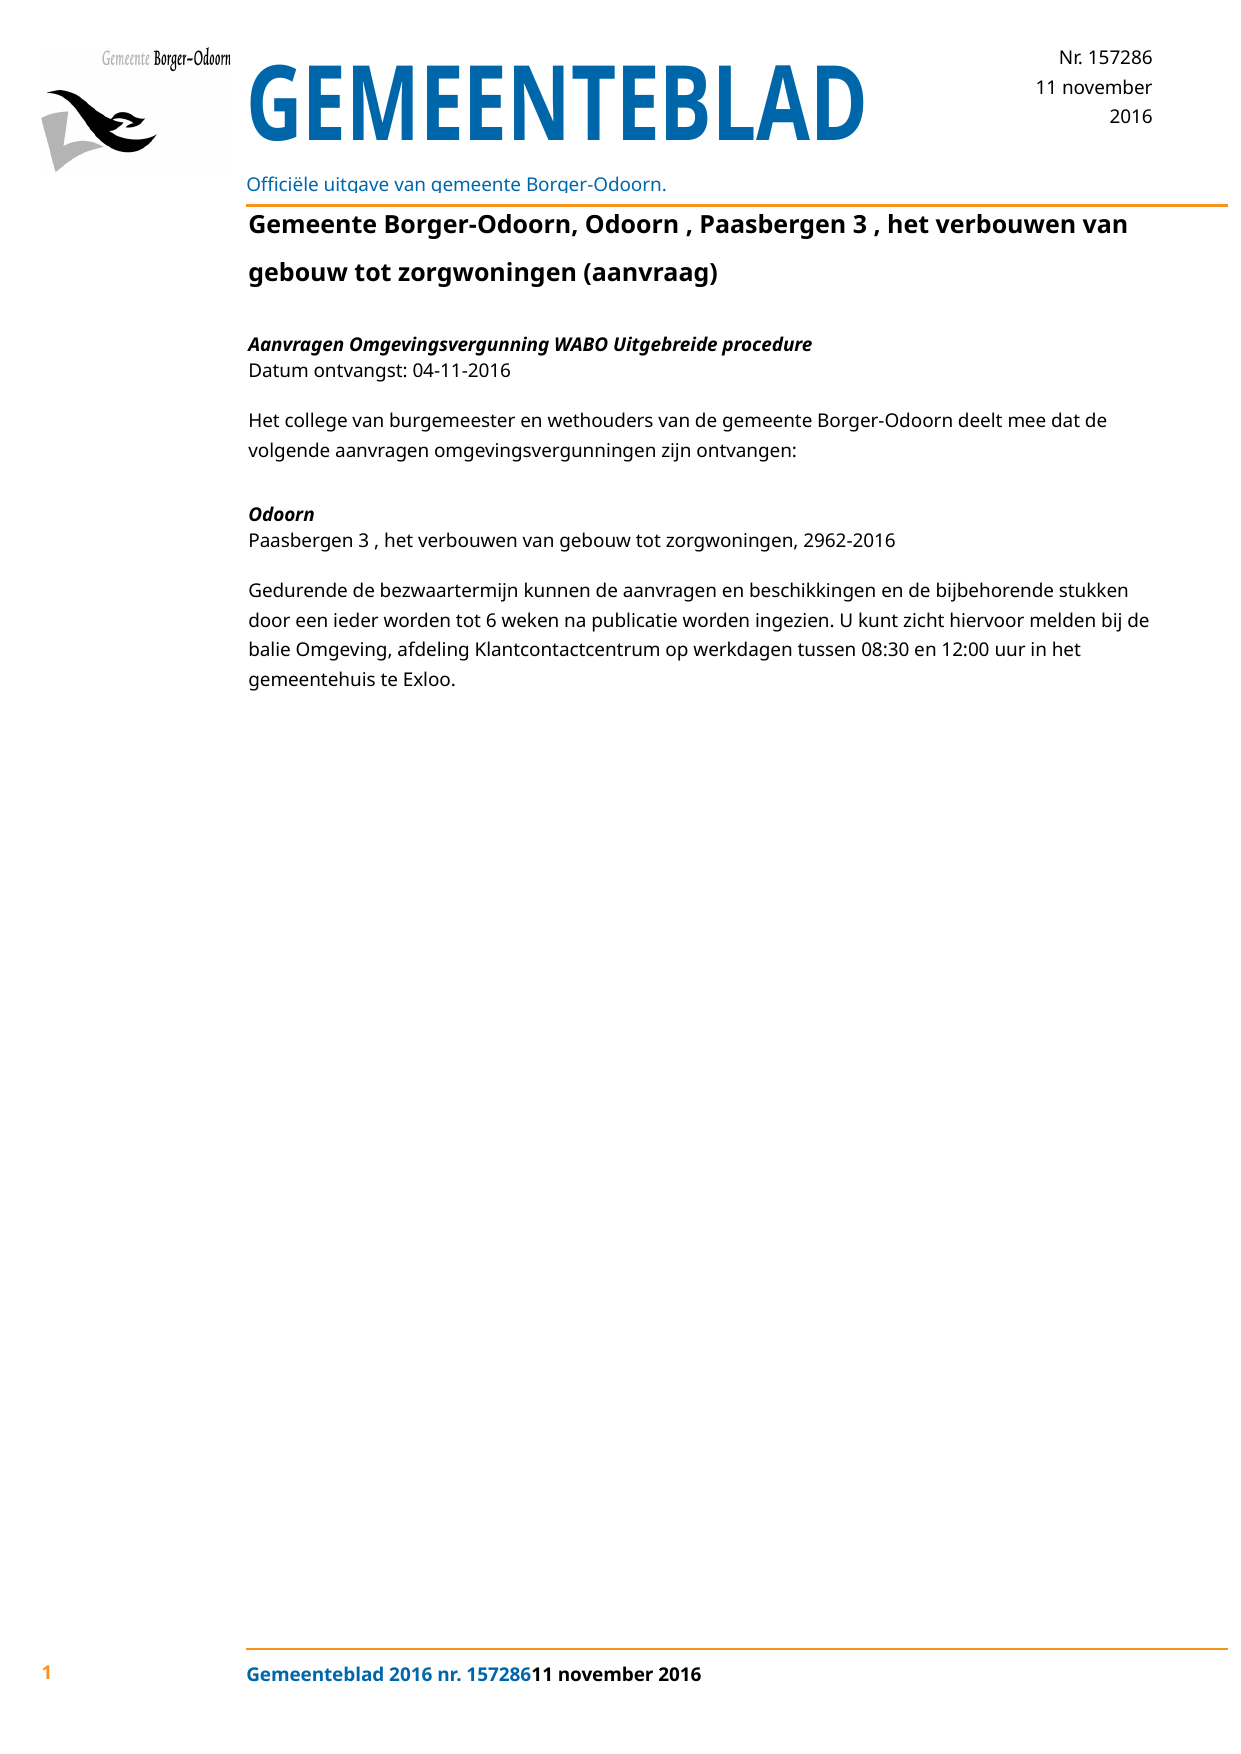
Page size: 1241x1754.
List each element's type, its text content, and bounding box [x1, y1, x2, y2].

text Gedurende de bezwaartermijn kunnen de aanvragen en beschikkingen en de bijbehorende stukken door een ieder worden tot 6 weken na publicatie worden ingezien. U kunt zicht hiervoor melden bij de balie Omgeving, afdeling Klantcontactcentrum op werkdagen tussen 08:30 en 12:00 uur in het gemeentehuis te Exloo. [248, 577, 1152, 692]
text Het college van burgemeester en wethouders van de gemeente Borger-Odoorn deelt mee dat de volgende aanvragen omgevingsvergunningen zijn ontvangen: [248, 408, 1152, 463]
picture [41, 47, 231, 172]
text Gemeente Borger-Odoorn, Odoorn , Paasbergen 3 , het verbouwen van gebouw tot zorgwoningen (aanvraag) [248, 207, 1152, 288]
text Datum ontvangst: 04-11-2016 [248, 357, 1152, 383]
text Paasbergen 3 , het verbouwen van gebouw tot zorgwoningen, 2962-2016 [248, 527, 1152, 553]
text Aanvragen Omgevingsvergunning WABO Uitgebreide procedure [248, 331, 1152, 357]
text Odoorn [248, 501, 1152, 527]
